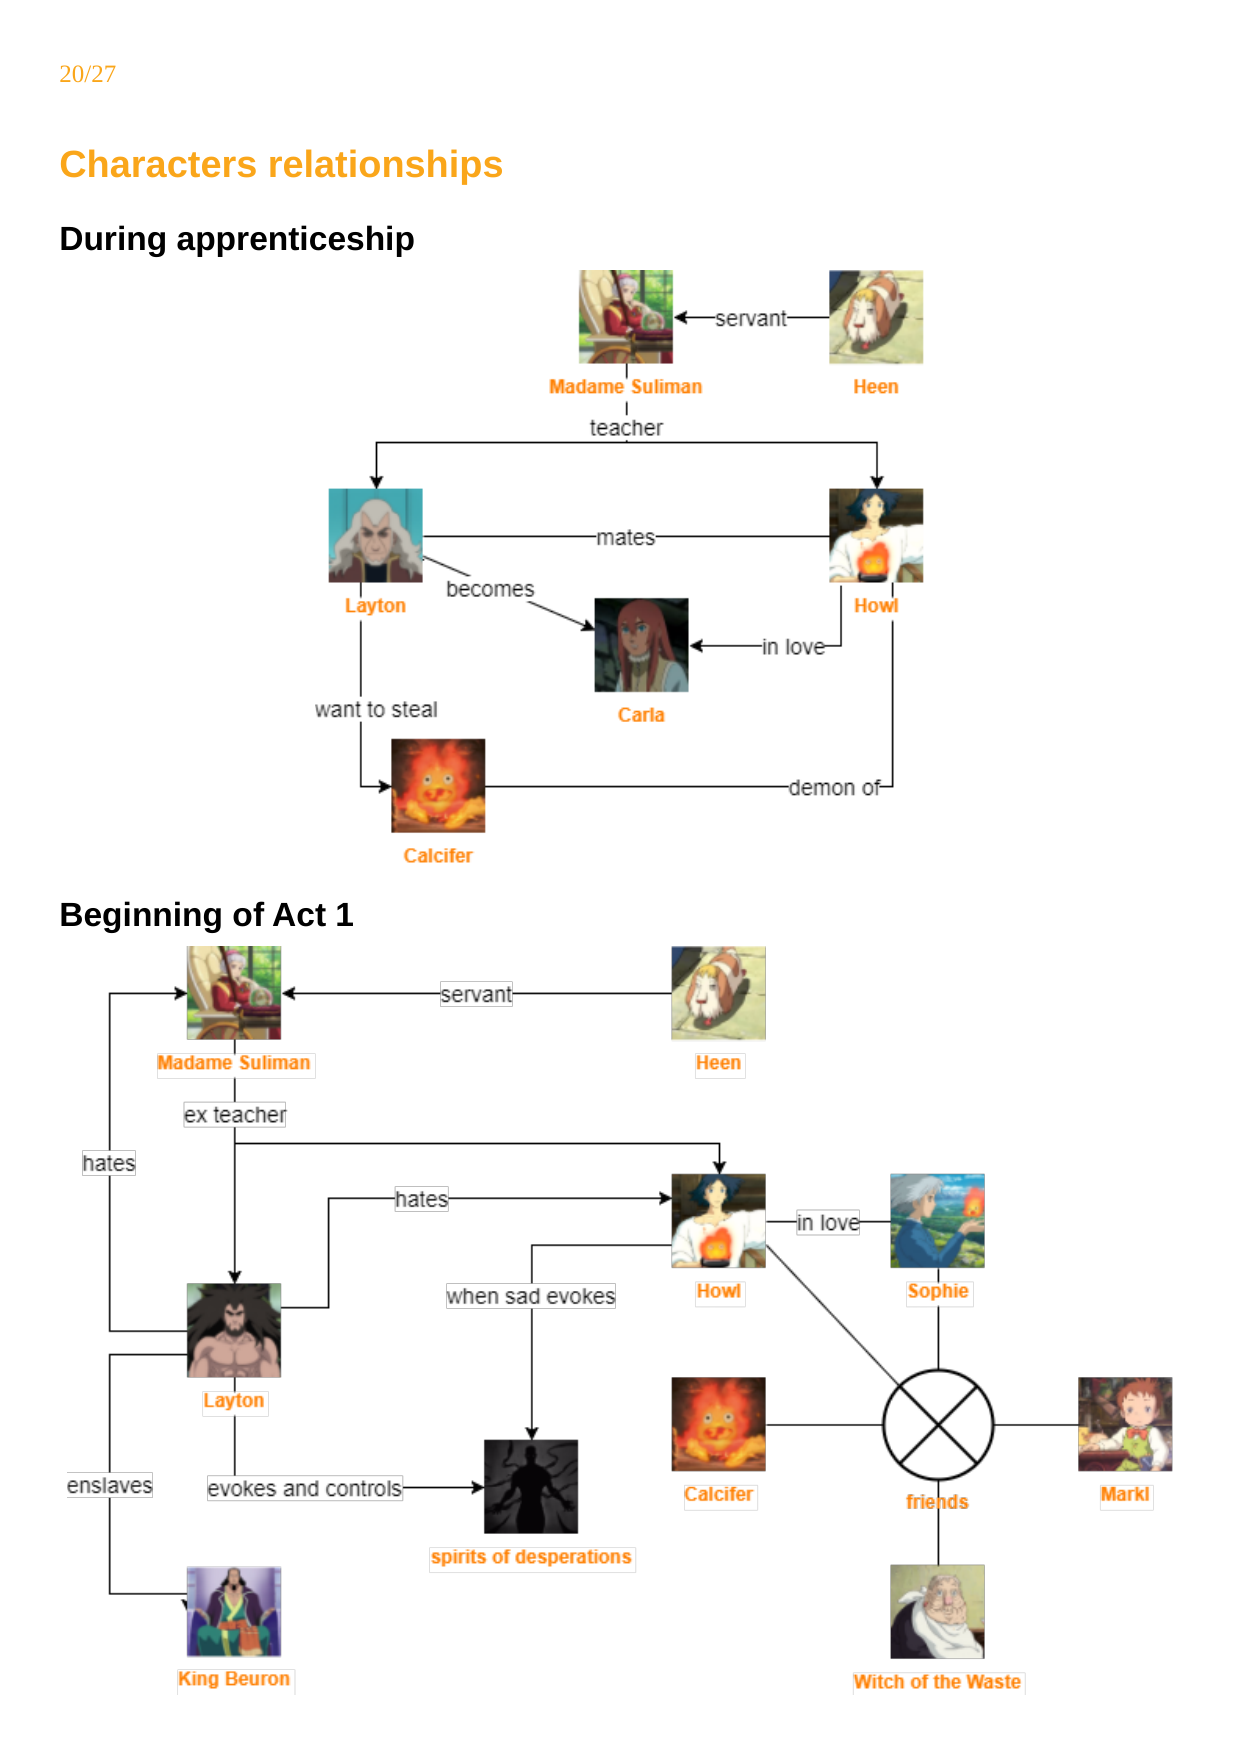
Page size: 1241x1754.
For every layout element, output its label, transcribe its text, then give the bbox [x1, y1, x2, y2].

subtitle Beginning of Act 1 [59, 895, 1181, 934]
picture [315, 270, 925, 869]
subtitle Characters relationships [59, 142, 1181, 186]
picture [67, 946, 1174, 1695]
subtitle During apprenticeship [59, 219, 1181, 258]
